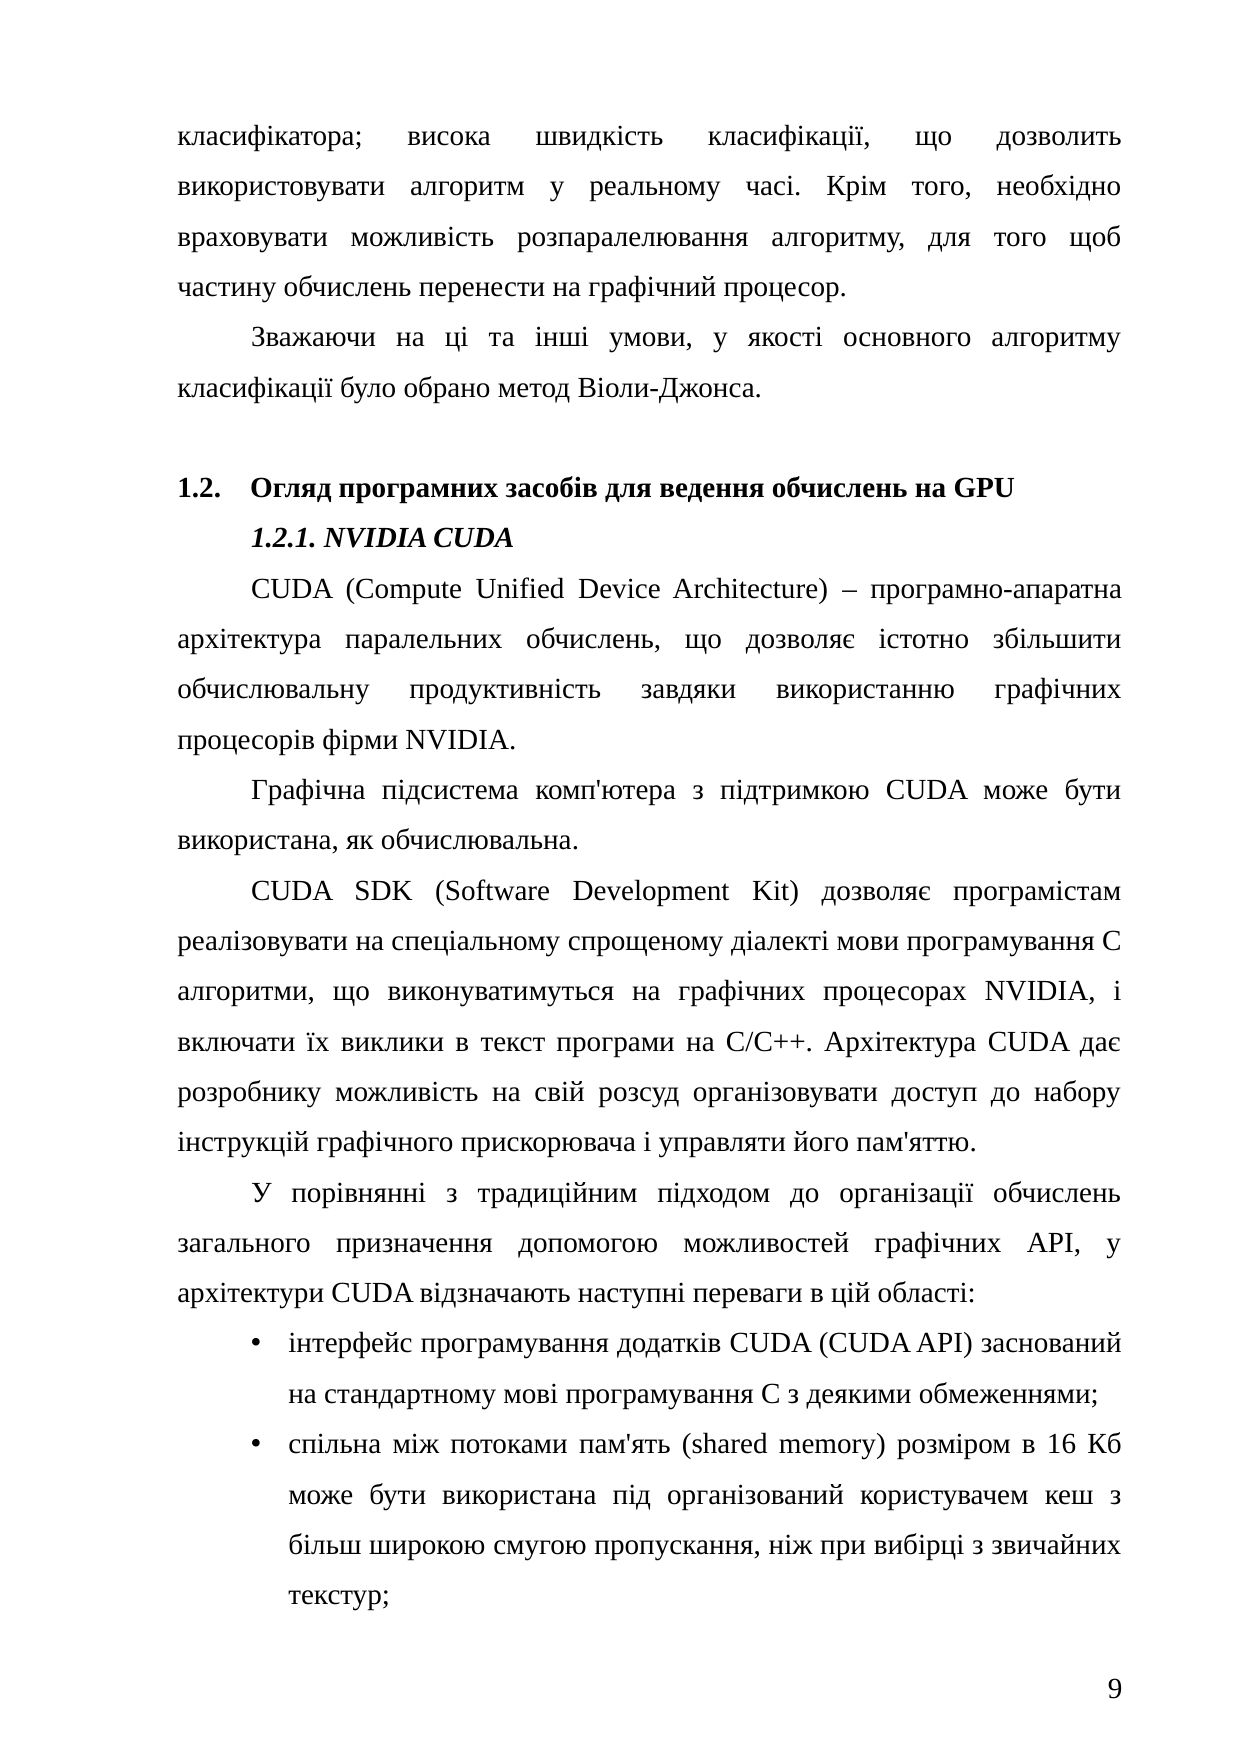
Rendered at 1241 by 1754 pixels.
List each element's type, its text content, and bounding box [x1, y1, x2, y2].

text CUDA (Compute Unified Device Architecture) – програмно-апаратна архітектура паралельних обчислень, що дозволяє істотно збільшити обчислювальну продуктивність завдяки використанню графічних процесорів фірми NVIDIA. [177, 571, 1122, 755]
text Графічна підсистема комп'ютера з підтримкою CUDA може бути використана, як обчислювальна. [177, 772, 1122, 856]
subtitle 1.2. Огляд програмних засобів для ведення обчислень на GPU [177, 470, 1122, 504]
text CUDA SDK (Software Development Kit) дозволяє програмістам реалізовувати на спеціальному спрощеному діалекті мови програмування C алгоритми, що виконуватимуться на графічних процесорах NVIDIA, і включати їх виклики в текст програми на C/C++. Архітектура CUDA дає розробнику можливість на свій розсуд організовувати доступ до набору інструкцій графічного прискорювача і управляти його пам'яттю. [177, 873, 1122, 1158]
text У порівнянні з традиційним підходом до організації обчислень загального призначення допомогою можливостей графічних API, у архітектури CUDA відзначають наступні переваги в цій області: [177, 1175, 1122, 1309]
text 1.2.1. NVIDIA CUDA [177, 521, 1122, 554]
list cпільна між потоками пам'ять (shared memory) розміром в 16 Кб може бути використана під організований користувачем кеш з більш широкою смугою пропускання, ніж при вибірці з звичайних текстур; [251, 1426, 1122, 1611]
text класифікатора; висока швидкість класифікації, що дозволить використовувати алгоритм у реальному часі. Крім того, необхідно враховувати можливість розпаралелювання алгоритму, для того щоб частину обчислень перенести на графічний процесор. [177, 118, 1122, 303]
list інтерфейс програмування додатків CUDA (CUDA API) заснований на стандартному мові програмування С з деякими обмеженнями; [251, 1326, 1122, 1409]
text Зважаючи на ці та інші умови, у якості основного алгоритму класифікації було обрано метод Віоли-Джонса. [177, 319, 1122, 403]
